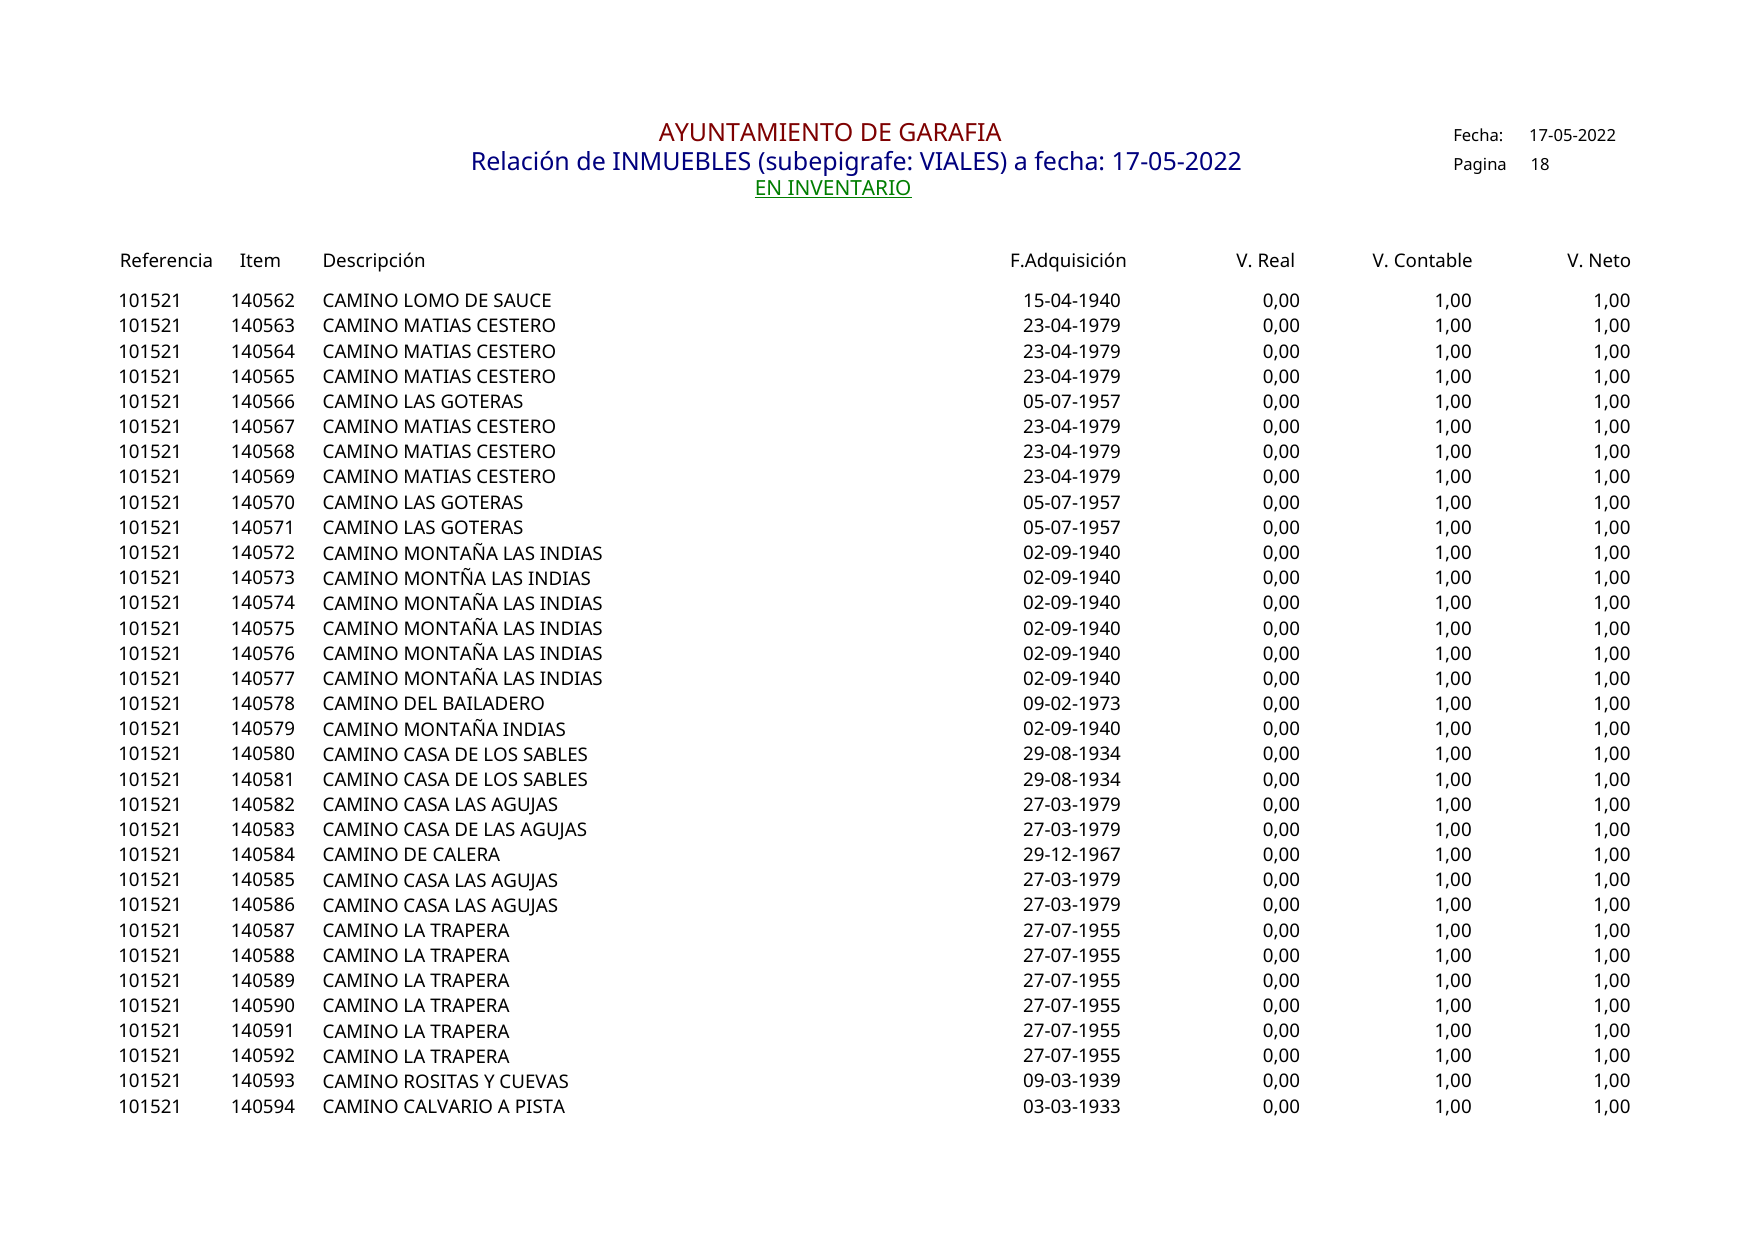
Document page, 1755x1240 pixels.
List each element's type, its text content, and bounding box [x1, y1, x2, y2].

text 1,00 [1434, 945, 1496, 966]
text 1,00 [1434, 367, 1496, 387]
text 0,00 [1263, 467, 1324, 488]
text 140567 [231, 417, 318, 438]
text CAMINO DEL BAILADERO [322, 694, 631, 715]
text 0,00 [1263, 996, 1324, 1017]
text 27-07-1955 [1023, 920, 1144, 941]
text 0,00 [1263, 291, 1324, 312]
text 29-08-1934 [1023, 769, 1144, 790]
text 0,00 [1263, 669, 1324, 689]
text 140589 [231, 971, 318, 992]
text 1,00 [1434, 1071, 1496, 1092]
text 1,00 [1434, 467, 1496, 488]
text 02-09-1940 [1023, 618, 1144, 639]
text 101521 [118, 316, 206, 337]
text 1,00 [1434, 1096, 1496, 1117]
text 0,00 [1263, 794, 1324, 815]
text 140593 [231, 1071, 318, 1092]
text 1,00 [1593, 769, 1654, 790]
text 0,00 [1263, 1071, 1324, 1092]
text 1,00 [1593, 996, 1654, 1017]
text CAMINO MATIAS CESTERO [322, 467, 593, 488]
text 09-03-1939 [1023, 1071, 1144, 1092]
text 27-03-1979 [1023, 819, 1144, 841]
text 101521 [118, 1021, 206, 1042]
text 1,00 [1434, 669, 1496, 689]
text 0,00 [1263, 643, 1324, 664]
text 140565 [231, 367, 318, 387]
text 101521 [118, 895, 206, 916]
text 101521 [118, 845, 206, 866]
text 1,00 [1434, 316, 1496, 337]
text CAMINO CASA LAS AGUJAS [322, 795, 631, 816]
text 101521 [118, 1046, 206, 1067]
text 140566 [231, 392, 318, 413]
text 27-07-1955 [1023, 971, 1144, 992]
text 140587 [231, 920, 318, 941]
text 140574 [231, 593, 318, 614]
text 140580 [231, 744, 318, 765]
text 1,00 [1434, 920, 1496, 941]
text 1,00 [1593, 618, 1654, 639]
text 0,00 [1263, 543, 1324, 564]
text 03-03-1933 [1023, 1096, 1144, 1117]
text 05-07-1957 [1023, 492, 1144, 513]
text CAMINO MATIAS CESTERO [322, 417, 593, 438]
text 140578 [231, 694, 318, 715]
text 27-07-1955 [1023, 945, 1144, 966]
text 101521 [118, 593, 206, 614]
text 1,00 [1434, 442, 1496, 463]
text 140577 [231, 669, 318, 689]
text 15-04-1940 [1023, 291, 1144, 312]
text CAMINO MATIAS CESTERO [322, 316, 593, 337]
text 02-09-1940 [1023, 719, 1144, 740]
text 140571 [231, 518, 318, 538]
text 1,00 [1434, 1046, 1496, 1067]
text 0,00 [1263, 492, 1324, 513]
text 1,00 [1434, 593, 1496, 614]
text 1,00 [1434, 895, 1496, 916]
text 140582 [231, 794, 318, 815]
text CAMINO LOMO DE SAUCE [322, 291, 593, 312]
text 1,00 [1593, 895, 1654, 916]
text 0,00 [1263, 945, 1324, 966]
text 1,00 [1434, 845, 1496, 866]
text 1,00 [1593, 367, 1654, 387]
text AYUNTAMIENTO DE GARAFIA [659, 119, 1058, 147]
text 1,00 [1593, 819, 1654, 841]
text V. Neto [1567, 251, 1655, 272]
text 27-07-1955 [1023, 1046, 1144, 1067]
text 02-09-1940 [1023, 669, 1144, 689]
text 1,00 [1593, 593, 1654, 614]
text 0,00 [1263, 971, 1324, 992]
text 101521 [118, 1096, 206, 1117]
text 1,00 [1593, 568, 1654, 589]
text 101521 [118, 367, 206, 387]
text 101521 [118, 744, 206, 765]
text CAMINO MATIAS CESTERO [322, 442, 593, 463]
text 101521 [118, 643, 206, 664]
text 0,00 [1263, 719, 1324, 740]
text 27-03-1979 [1023, 895, 1144, 916]
text 0,00 [1263, 593, 1324, 614]
text 1,00 [1593, 316, 1654, 337]
text 1,00 [1593, 543, 1654, 564]
text CAMINO MONTAÑA LAS INDIAS [322, 669, 631, 690]
text Descripción [322, 251, 445, 272]
text 101521 [118, 568, 206, 589]
text 140576 [231, 643, 318, 664]
text 1,00 [1434, 819, 1496, 841]
text 0,00 [1263, 518, 1324, 538]
text CAMINO CASA DE LOS SABLES [322, 744, 631, 765]
text CAMINO MONTAÑA LAS INDIAS [322, 593, 631, 614]
text 1,00 [1593, 1021, 1654, 1042]
text V. Real [1236, 251, 1323, 272]
text 0,00 [1263, 845, 1324, 866]
text 1,00 [1593, 392, 1654, 413]
text 101521 [118, 694, 206, 715]
text 101521 [118, 543, 206, 564]
text 140591 [231, 1021, 318, 1042]
text 101521 [118, 920, 206, 941]
text 101521 [118, 467, 206, 488]
text CAMINO LAS GOTERAS [322, 492, 593, 513]
text 1,00 [1434, 769, 1496, 790]
text CAMINO DE CALERA [322, 845, 631, 866]
text 23-04-1979 [1023, 442, 1144, 463]
text CAMINO CASA DE LOS SABLES [322, 770, 631, 791]
text CAMINO ROSITAS Y CUEVAS [322, 1072, 631, 1093]
text 05-07-1957 [1023, 392, 1144, 413]
text 02-09-1940 [1023, 543, 1144, 564]
text 140594 [231, 1096, 318, 1117]
text 23-04-1979 [1023, 316, 1144, 337]
text 101521 [118, 669, 206, 689]
text 140579 [231, 719, 318, 740]
text 1,00 [1593, 920, 1654, 941]
text 1,00 [1434, 719, 1496, 740]
text CAMINO LA TRAPERA [322, 946, 631, 967]
text 101521 [118, 870, 206, 891]
text 02-09-1940 [1023, 643, 1144, 664]
text CAMINO LA TRAPERA [322, 921, 631, 942]
text 1,00 [1593, 518, 1654, 538]
text 1,00 [1434, 1021, 1496, 1042]
text 1,00 [1434, 518, 1496, 538]
text 09-02-1973 [1023, 694, 1144, 715]
text 140573 [231, 568, 318, 589]
text CAMINO LA TRAPERA [322, 1021, 631, 1042]
text 1,00 [1593, 417, 1654, 438]
text 0,00 [1263, 1046, 1324, 1067]
text 1,00 [1434, 870, 1496, 891]
text CAMINO LA TRAPERA [322, 996, 631, 1017]
text V. Contable [1372, 251, 1495, 272]
text 1,00 [1593, 719, 1654, 740]
text 140564 [231, 341, 318, 362]
text Fecha: [1453, 126, 1529, 145]
text 29-08-1934 [1023, 744, 1144, 765]
text Relación de INMUEBLES (subepigrafe: VIALES) a fecha: 17-05-2022 [471, 148, 1245, 176]
text 1,00 [1434, 643, 1496, 664]
text CAMINO MATIAS CESTERO [322, 367, 593, 387]
text 101521 [118, 971, 206, 992]
text 1,00 [1593, 945, 1654, 966]
text 0,00 [1263, 895, 1324, 916]
text 1,00 [1434, 341, 1496, 362]
text 101521 [118, 1071, 206, 1092]
text CAMINO LA TRAPERA [322, 1047, 631, 1067]
text 101521 [118, 945, 206, 966]
text 23-04-1979 [1023, 417, 1144, 438]
text 101521 [118, 618, 206, 639]
text 1,00 [1593, 492, 1654, 513]
text CAMINO LAS GOTERAS [322, 518, 560, 539]
text 140569 [231, 467, 318, 488]
text CAMINO MONTAÑA LAS INDIAS [322, 644, 631, 665]
text 1,00 [1593, 1096, 1654, 1117]
text 101521 [118, 518, 206, 538]
text 1,00 [1593, 794, 1654, 815]
text 27-03-1979 [1023, 870, 1144, 891]
text 1,00 [1593, 1046, 1654, 1067]
text 140585 [231, 870, 318, 891]
text CAMINO CALVARIO A PISTA [322, 1097, 631, 1118]
text 27-07-1955 [1023, 1021, 1144, 1042]
text 0,00 [1263, 769, 1324, 790]
text 02-09-1940 [1023, 593, 1144, 614]
text 23-04-1979 [1023, 367, 1144, 387]
text 1,00 [1434, 291, 1496, 312]
text 0,00 [1263, 568, 1324, 589]
text 17-05-2022 [1529, 126, 1639, 145]
text 23-04-1979 [1023, 341, 1144, 362]
text 1,00 [1434, 996, 1496, 1017]
text 1,00 [1434, 794, 1496, 815]
text 1,00 [1434, 744, 1496, 765]
text 1,00 [1593, 845, 1654, 866]
text 101521 [118, 341, 206, 362]
text 0,00 [1263, 367, 1324, 387]
text 101521 [118, 719, 206, 740]
text 140572 [231, 543, 318, 564]
text 101521 [118, 492, 206, 513]
text 101521 [118, 291, 206, 312]
text CAMINO MONTAÑA LAS INDIAS [322, 543, 631, 564]
text 0,00 [1263, 618, 1324, 639]
text CAMINO CASA LAS AGUJAS [322, 870, 631, 891]
text 1,00 [1434, 417, 1496, 438]
text 1,00 [1593, 643, 1654, 664]
text 1,00 [1593, 442, 1654, 463]
text CAMINO CASA DE LAS AGUJAS [322, 820, 631, 841]
text Pagina 18 [1453, 156, 1572, 174]
text 23-04-1979 [1023, 467, 1144, 488]
text 0,00 [1263, 1021, 1324, 1042]
text 1,00 [1434, 618, 1496, 639]
text 1,00 [1593, 971, 1654, 992]
text 0,00 [1263, 392, 1324, 413]
text 140575 [231, 618, 318, 639]
text EN INVENTARIO [754, 177, 942, 200]
text 1,00 [1434, 971, 1496, 992]
text 101521 [118, 769, 206, 790]
text 05-07-1957 [1023, 518, 1144, 538]
text 140592 [231, 1046, 318, 1067]
text 1,00 [1434, 492, 1496, 513]
text 27-07-1955 [1023, 996, 1144, 1017]
text 1,00 [1434, 392, 1496, 413]
text 0,00 [1263, 316, 1324, 337]
text 1,00 [1593, 341, 1654, 362]
text CAMINO MONTÑA LAS INDIAS [322, 568, 631, 589]
text 101521 [118, 819, 206, 841]
text 02-09-1940 [1023, 568, 1144, 589]
text 0,00 [1263, 920, 1324, 941]
text 1,00 [1434, 543, 1496, 564]
text 140590 [231, 996, 318, 1017]
text 101521 [118, 392, 206, 413]
text F.Adquisición [1010, 251, 1147, 272]
text 0,00 [1263, 819, 1324, 841]
text 27-03-1979 [1023, 794, 1144, 815]
text 1,00 [1593, 291, 1654, 312]
text 101521 [118, 996, 206, 1017]
text 1,00 [1593, 1071, 1654, 1092]
text 0,00 [1263, 1096, 1324, 1117]
text 101521 [118, 794, 206, 815]
text 1,00 [1593, 694, 1654, 715]
text 140563 [231, 316, 318, 337]
text CAMINO LAS GOTERAS [322, 392, 593, 413]
text 140584 [231, 845, 318, 866]
text CAMINO MONTAÑA INDIAS [322, 719, 631, 740]
text 101521 [118, 442, 206, 463]
text CAMINO MATIAS CESTERO [322, 341, 593, 362]
text 140588 [231, 945, 318, 966]
text 140570 [231, 492, 318, 513]
text 29-12-1967 [1023, 845, 1144, 866]
text 1,00 [1593, 744, 1654, 765]
text 1,00 [1434, 694, 1496, 715]
text 140568 [231, 442, 318, 463]
text 140581 [231, 769, 318, 790]
text CAMINO CASA LAS AGUJAS [322, 896, 631, 916]
text 0,00 [1263, 417, 1324, 438]
text 1,00 [1593, 870, 1654, 891]
text 101521 [118, 417, 206, 438]
text 0,00 [1263, 744, 1324, 765]
text 0,00 [1263, 870, 1324, 891]
text 140562 [231, 291, 318, 312]
text CAMINO MONTAÑA LAS INDIAS [322, 619, 631, 639]
text CAMINO LA TRAPERA [322, 971, 631, 992]
text 140583 [231, 819, 318, 841]
text 1,00 [1434, 568, 1496, 589]
text 1,00 [1593, 467, 1654, 488]
text 0,00 [1263, 442, 1324, 463]
text 140586 [231, 895, 318, 916]
text 0,00 [1263, 341, 1324, 362]
text 1,00 [1593, 669, 1654, 689]
text 0,00 [1263, 694, 1324, 715]
text Referencia Item [119, 251, 298, 272]
